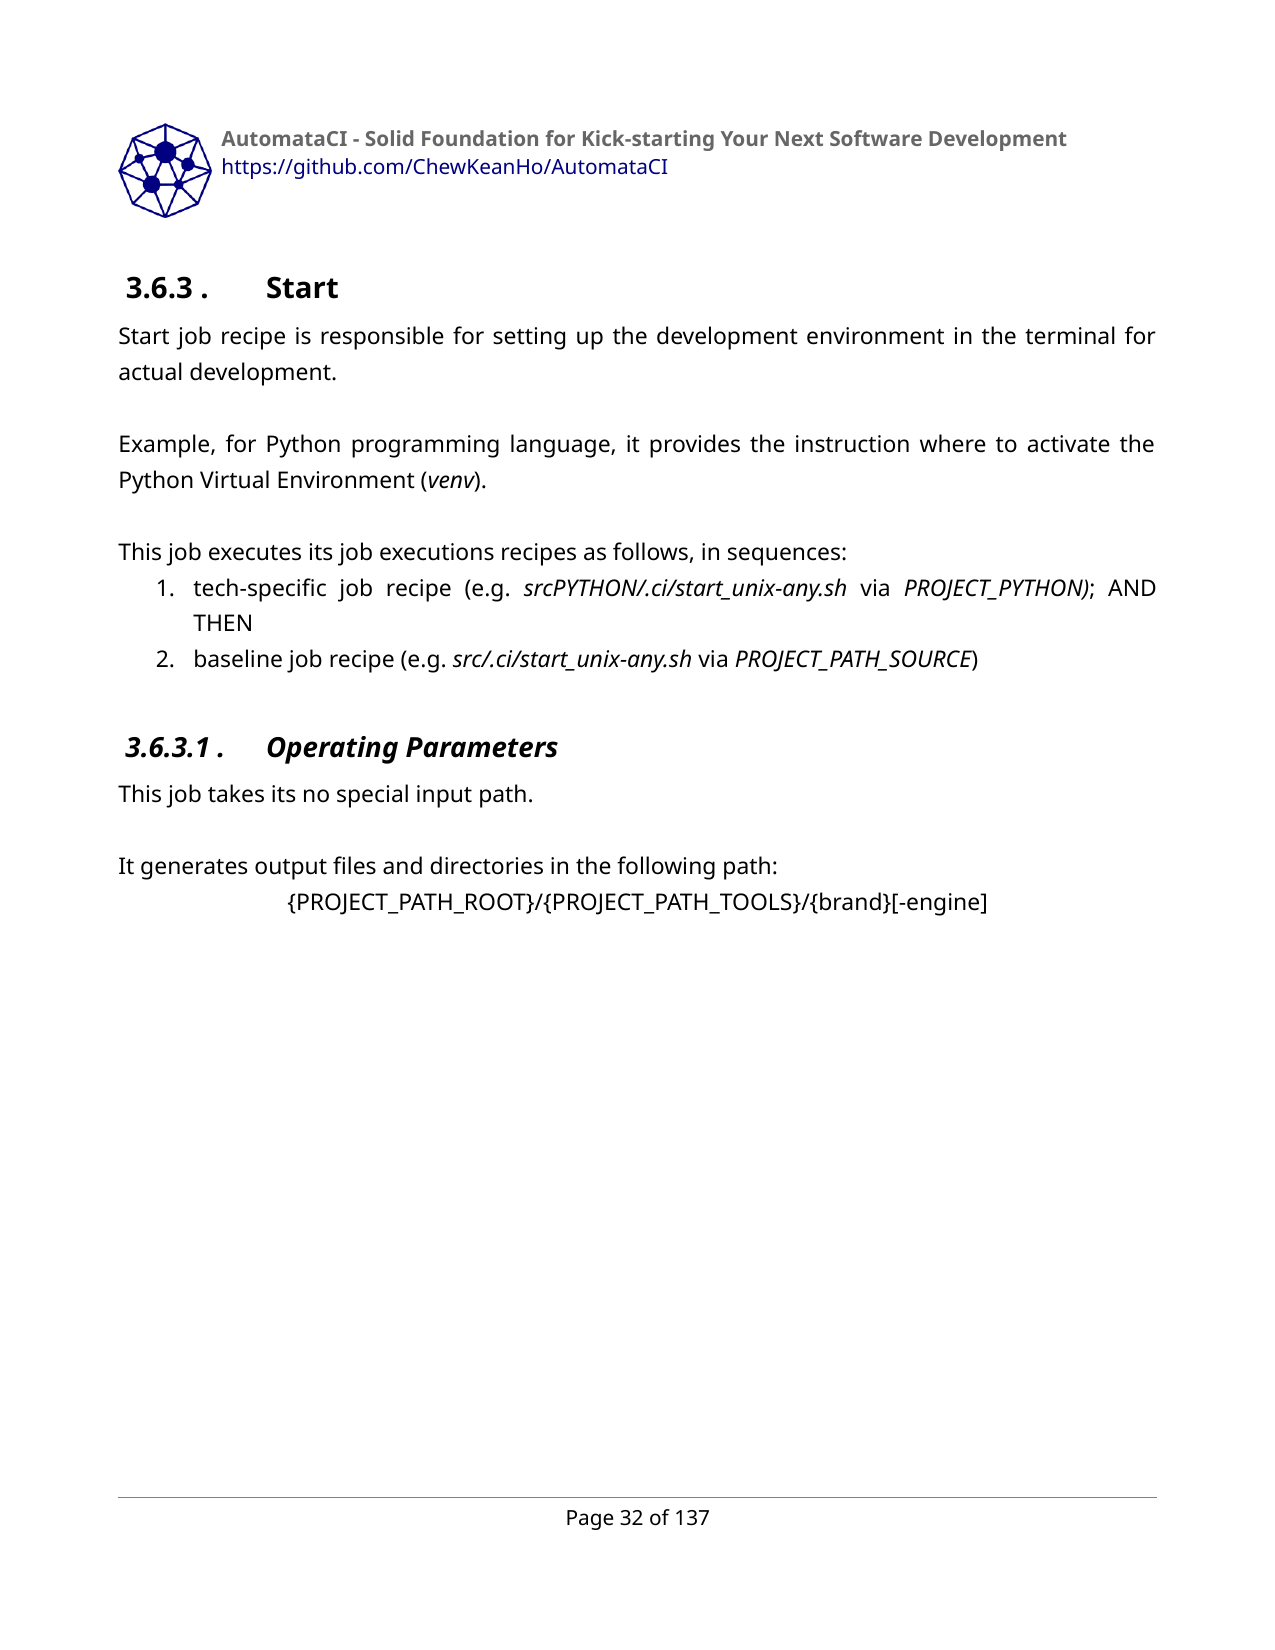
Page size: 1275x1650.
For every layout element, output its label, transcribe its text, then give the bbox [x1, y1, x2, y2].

subtitle Start [118, 267, 1157, 307]
text {PROJECT_PATH_ROOT}/{PROJECT_PATH_TOOLS}/{brand}[-engine] [118, 886, 1157, 917]
text This job takes its no special input path. [118, 778, 1157, 809]
text This job executes its job executions recipes as follows, in sequences: [118, 536, 1157, 567]
text It generates output files and directories in the following path: [118, 850, 1157, 881]
text Start job recipe is responsible for setting up the development environment in the terminal for actual development. [118, 320, 1157, 387]
text Example, for Python programming language, it provides the instruction where to activate the Python Virtual Environment (venv). [118, 428, 1157, 495]
list baseline job recipe (e.g. src/.ci/start_unix-any.sh via PROJECT_PATH_SOURCE) [156, 643, 1157, 674]
picture [118, 123, 212, 218]
list tech-specific job recipe (e.g. srcPYTHON/.ci/start_unix-any.sh via PROJECT_PYTHON); AND THEN [156, 571, 1157, 639]
subtitle Operating Parameters [118, 728, 1157, 765]
